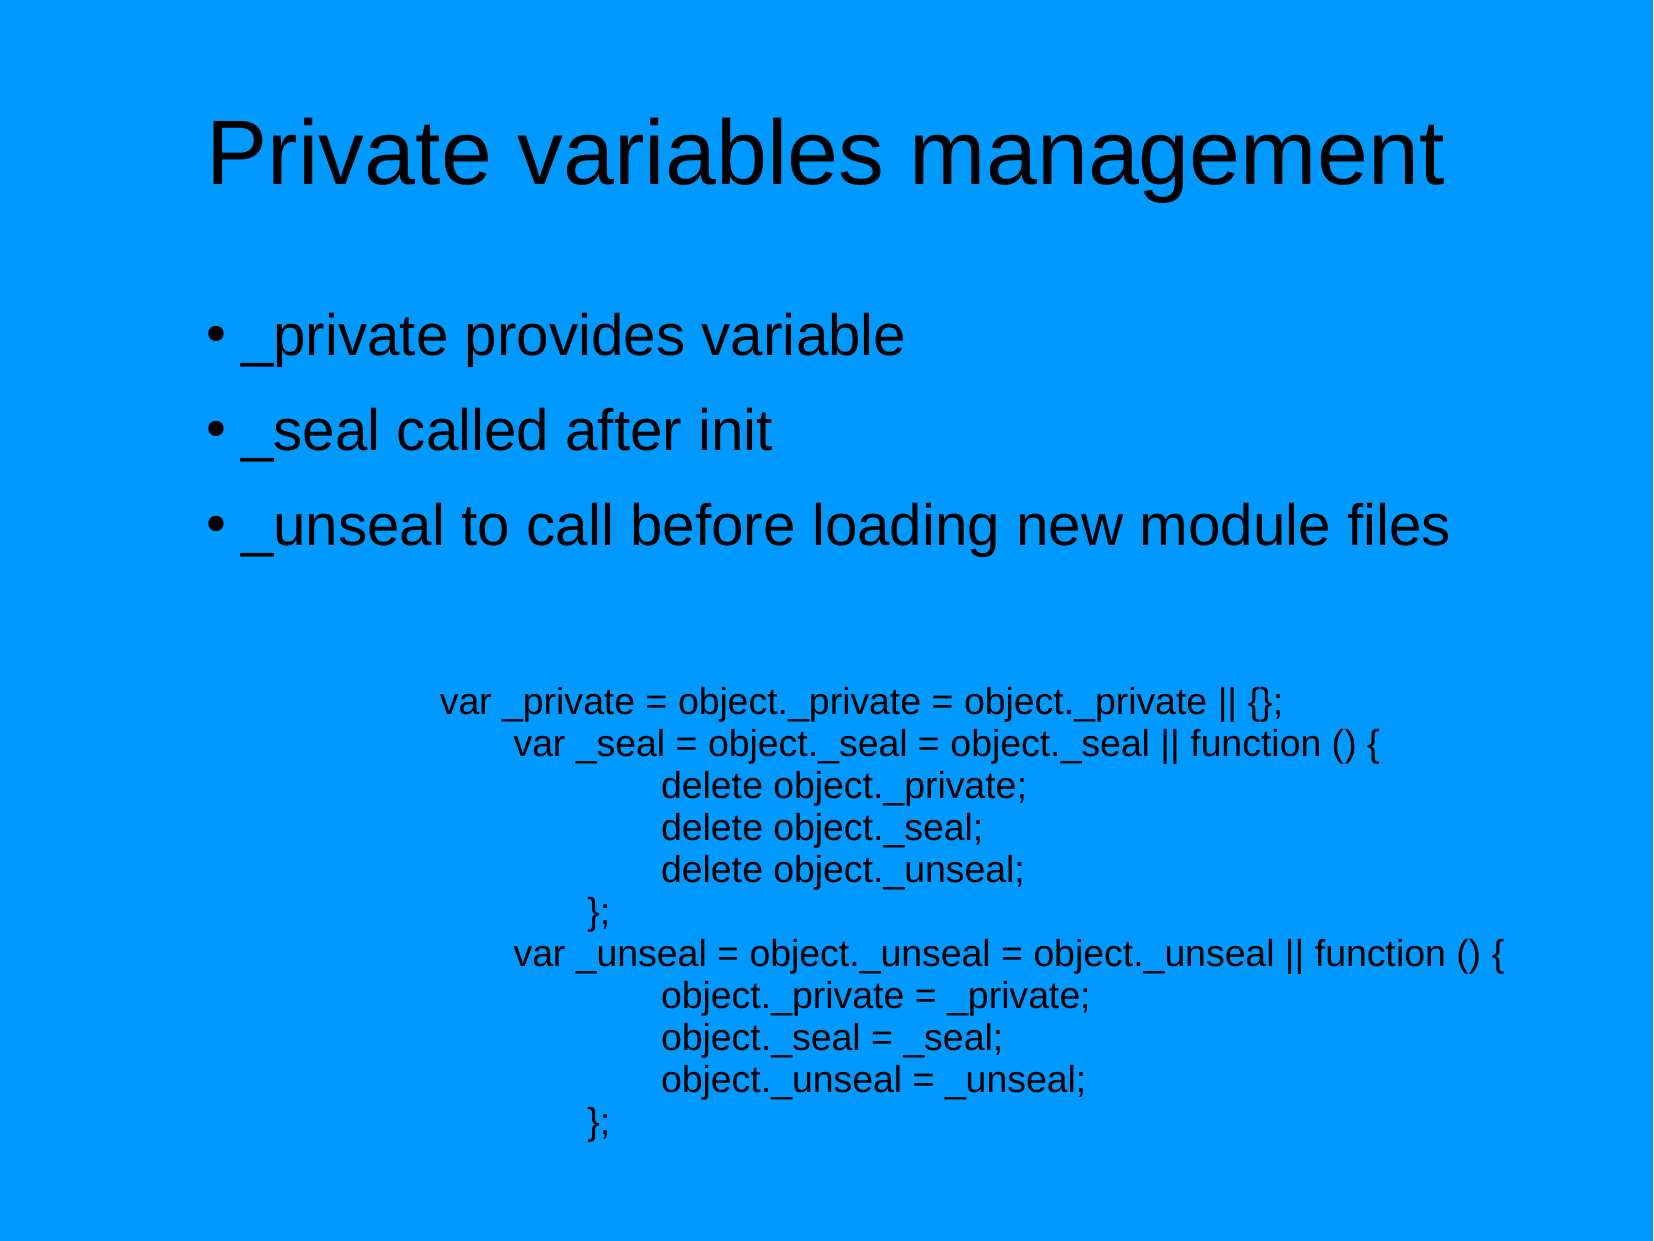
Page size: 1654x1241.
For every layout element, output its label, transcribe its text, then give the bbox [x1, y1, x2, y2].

title Private variables management [82, 49, 1571, 257]
text_box var _private = object._private = object._private || {}; var _seal = object._seal = object._seal || function () { delete object._private; delete object._seal; delete object._unseal; }; var _unseal = object._unseal = object._unseal || function () { object._private = _private; object._seal = _seal; object._unseal = _unseal; }; [425, 673, 1522, 1187]
text_box _private provides variable _seal called after init _unseal to call before loading new module files [190, 295, 1466, 566]
